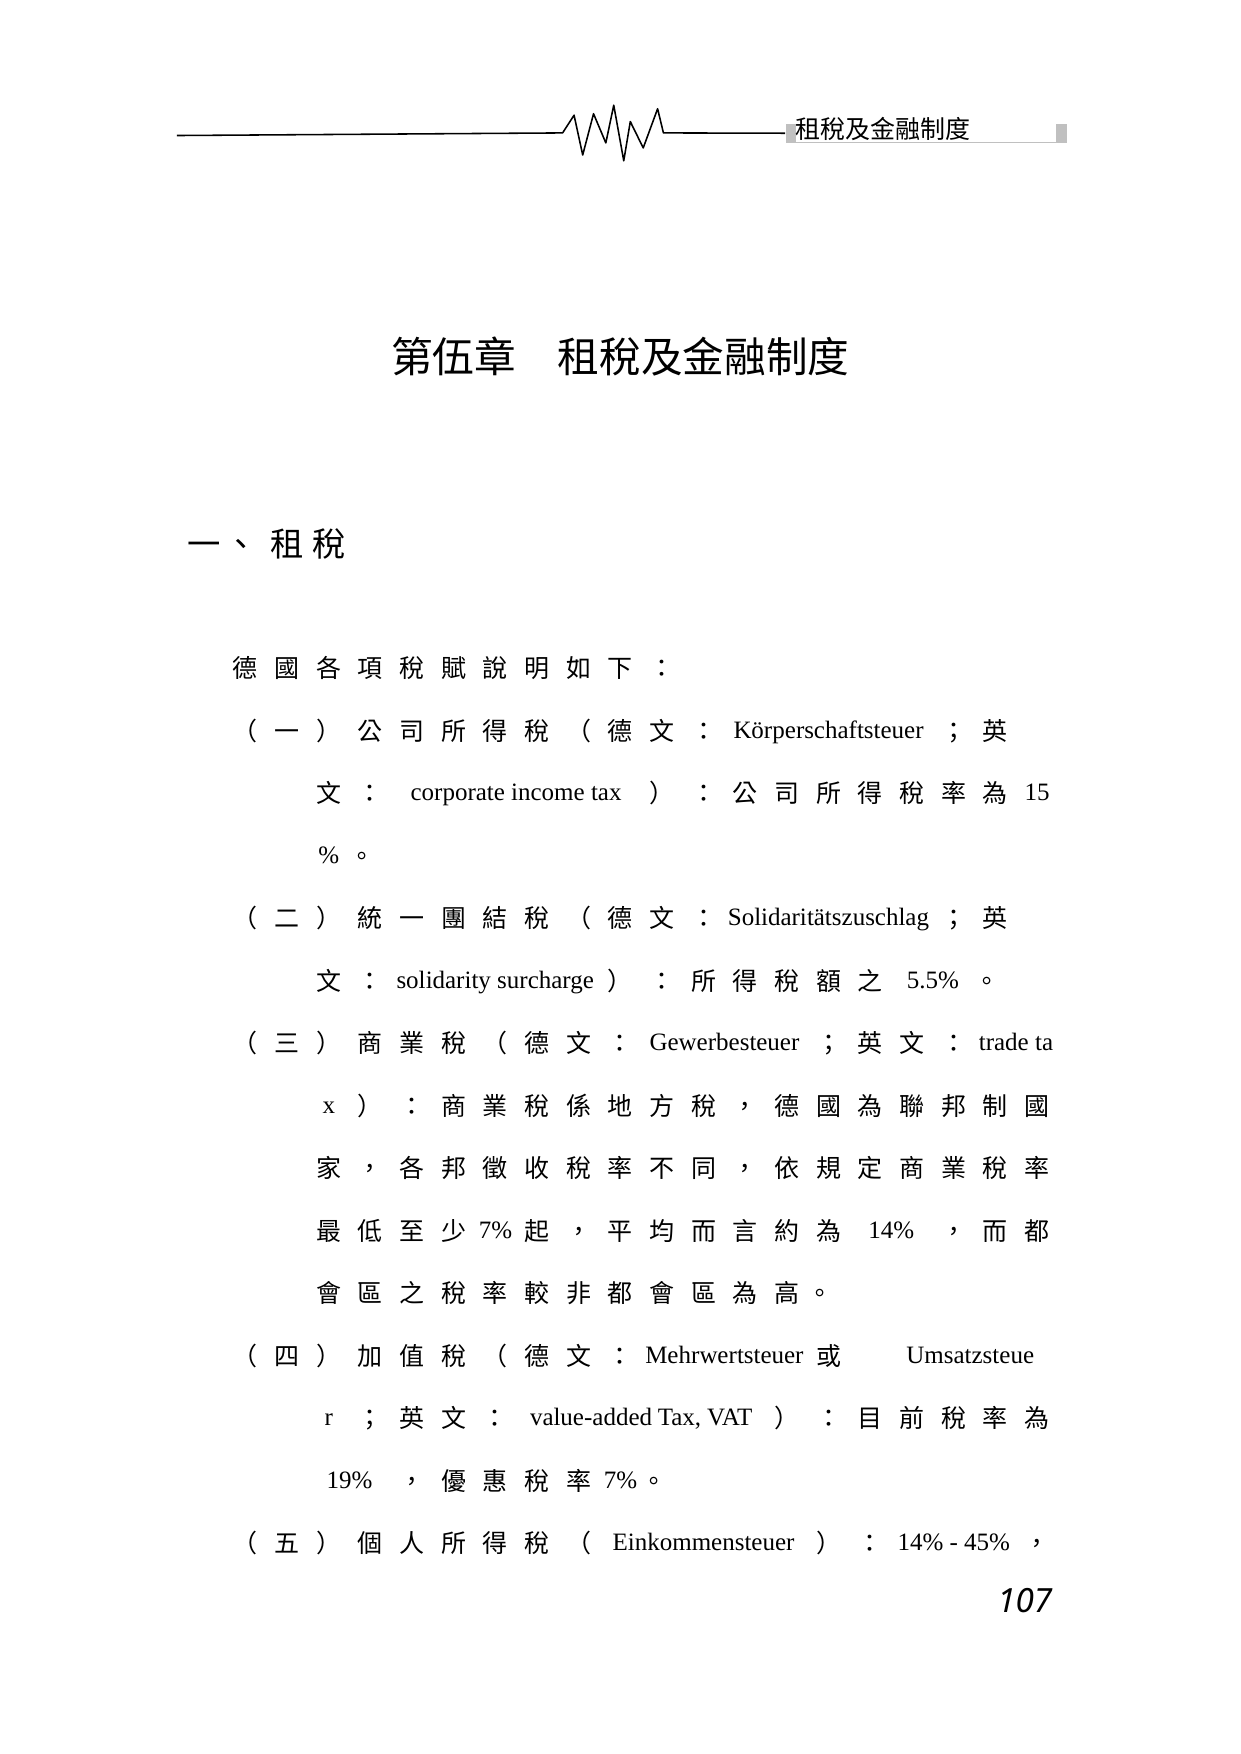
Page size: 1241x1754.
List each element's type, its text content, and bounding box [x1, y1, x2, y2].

text （四）加值稅（德文：Mehrwertsteuer或 Umsatzsteuer；英文：value-added Tax, VAT）：目前稅率為19%，優惠稅率7%。 [207, 1313, 1058, 1500]
text （二）統一團結稅（德文：Solidaritätszuschlag；英文：solidarity surcharge）：所得稅額之5.5%。 [207, 875, 1058, 1000]
text （五）個人所得稅（Einkommensteuer）：14% - 45%， [207, 1500, 1058, 1563]
text 德國各項稅賦說明如下： [207, 625, 1058, 688]
text 一、租稅 [183, 500, 1058, 563]
text （三）商業稅（德文：Gewerbesteuer；英文：trade tax）：商業稅係地方稅，德國為聯邦制國家，各邦徵收稅率不同，依規定商業稅率最低至少7%起，平均而言約為14%，而都會區之稅率較非都會區為高。 [207, 1000, 1058, 1313]
text 第伍章 租稅及金融制度 [183, 313, 1058, 375]
text （一）公司所得稅（德文：Körperschaftsteuer；英文：corporate income tax）：公司所得稅率為15%。 [207, 688, 1058, 875]
